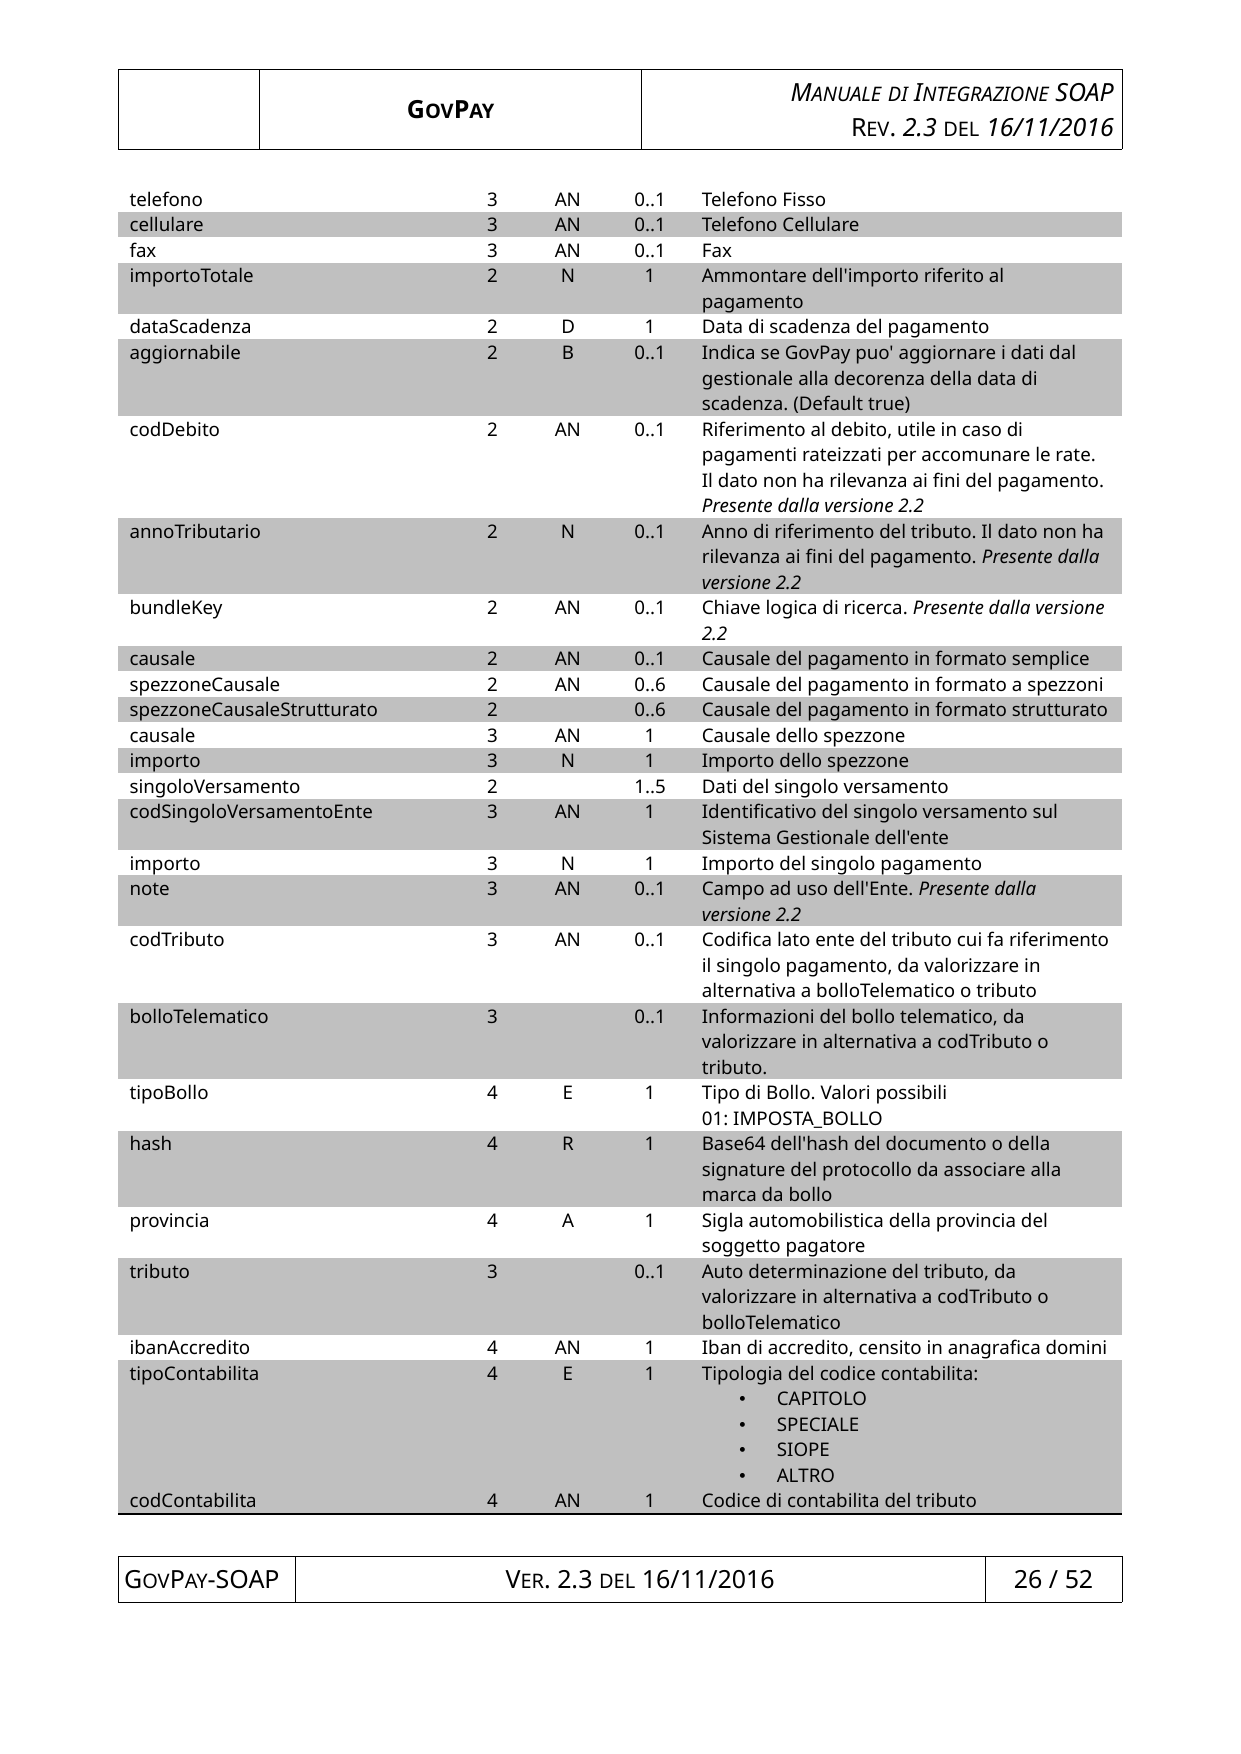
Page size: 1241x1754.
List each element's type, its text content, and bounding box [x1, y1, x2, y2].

table_cell 2 [458, 314, 526, 339]
table_cell 3 [458, 875, 526, 926]
table_cell 4 [458, 1488, 526, 1513]
table_cell annoTributario [118, 518, 458, 594]
table_cell codTributo [118, 926, 458, 1003]
table_cell 2 [458, 671, 526, 697]
table_cell 2 [458, 773, 526, 799]
table_cell 1 [609, 1131, 690, 1207]
table_cell Chiave logica di ricerca. Presente dalla versione 2.2 [690, 595, 1122, 646]
table_cell 0..1 [609, 595, 690, 646]
table_cell tipoBollo [118, 1080, 458, 1131]
table_cell 0..1 [609, 926, 690, 1003]
table_cell spezzoneCausale [118, 671, 458, 697]
table_cell [526, 1258, 609, 1335]
table_cell AN [526, 1335, 609, 1360]
table_cell Informazioni del bollo telematico, da valorizzare in alternativa a codTributo o tributo. [690, 1003, 1122, 1079]
table_cell [526, 773, 609, 799]
table_cell Importo dello spezzone [690, 748, 1122, 773]
table_cell N [526, 518, 609, 594]
table_cell 3 [458, 799, 526, 850]
table_cell cellulare [118, 212, 458, 237]
table_cell Iban di accredito, censito in anagrafica domini [690, 1335, 1122, 1360]
table_cell 1..5 [609, 773, 690, 799]
table_cell 1 [609, 314, 690, 339]
table_cell 3 [458, 722, 526, 748]
table_cell AN [526, 1488, 609, 1513]
table_cell AN [526, 186, 609, 212]
table_cell 1 [609, 799, 690, 850]
table_cell 2 [458, 339, 526, 416]
table_cell 3 [458, 1003, 526, 1079]
table_cell Identificativo del singolo versamento sul Sistema Gestionale dell'ente [690, 799, 1122, 850]
table_cell Indica se GovPay puo' aggiornare i dati dal gestionale alla decorenza della data di scadenza. (Default true) [690, 339, 1122, 416]
table_cell 0..1 [609, 518, 690, 594]
table_cell [526, 697, 609, 722]
table_cell AN [526, 237, 609, 263]
table_cell codDebito [118, 416, 458, 518]
table_cell AN [526, 646, 609, 671]
table_cell N [526, 850, 609, 875]
table_cell 1 [609, 1360, 690, 1488]
table_cell Causale del pagamento in formato semplice [690, 646, 1122, 671]
table_cell 3 [458, 212, 526, 237]
table_cell 2 [458, 697, 526, 722]
table_cell 4 [458, 1131, 526, 1207]
table_cell Causale dello spezzone [690, 722, 1122, 748]
table_cell 3 [458, 186, 526, 212]
table_cell 1 [609, 748, 690, 773]
table_cell 1 [609, 1488, 690, 1513]
table_cell importoTotale [118, 263, 458, 314]
table_cell [526, 1003, 609, 1079]
table_cell E [526, 1360, 609, 1488]
table_cell telefono [118, 186, 458, 212]
table_cell Anno di riferimento del tributo. Il dato non ha rilevanza ai fini del pagamento. Presente dalla versione 2.2 [690, 518, 1122, 594]
table_cell 2 [458, 263, 526, 314]
table_cell Sigla automobilistica della provincia del soggetto pagatore [690, 1207, 1122, 1258]
table_cell 0..1 [609, 186, 690, 212]
table_cell Dati del singolo versamento [690, 773, 1122, 799]
table_cell Telefono Cellulare [690, 212, 1122, 237]
table_cell AN [526, 722, 609, 748]
table_cell tributo [118, 1258, 458, 1335]
table_cell Importo del singolo pagamento [690, 850, 1122, 875]
table_cell 0..1 [609, 1003, 690, 1079]
table_cell 1 [609, 722, 690, 748]
table_cell N [526, 748, 609, 773]
table_cell 3 [458, 926, 526, 1003]
table_cell 0..6 [609, 671, 690, 697]
table_cell importo [118, 748, 458, 773]
table_cell Causale del pagamento in formato strutturato [690, 697, 1122, 722]
table_cell singoloVersamento [118, 773, 458, 799]
table_cell 2 [458, 595, 526, 646]
table_cell bundleKey [118, 595, 458, 646]
table_cell hash [118, 1131, 458, 1207]
table_cell ibanAccredito [118, 1335, 458, 1360]
table_cell 0..1 [609, 212, 690, 237]
table_cell Telefono Fisso [690, 186, 1122, 212]
table_cell E [526, 1080, 609, 1131]
table_cell Base64 dell'hash del documento o della signature del protocollo da associare alla marca da bollo [690, 1131, 1122, 1207]
table_cell Campo ad uso dell'Ente. Presente dalla versione 2.2 [690, 875, 1122, 926]
table_cell codSingoloVersamentoEnte [118, 799, 458, 850]
table_cell Riferimento al debito, utile in caso di pagamenti rateizzati per accomunare le rate. Il dato non ha rilevanza ai fini del pagamento. Presente dalla versione 2.2 [690, 416, 1122, 518]
table_cell Causale del pagamento in formato a spezzoni [690, 671, 1122, 697]
table_cell spezzoneCausaleStrutturato [118, 697, 458, 722]
table_cell AN [526, 671, 609, 697]
table_cell B [526, 339, 609, 416]
table_cell 4 [458, 1080, 526, 1131]
table_cell 1 [609, 1335, 690, 1360]
table_cell N [526, 263, 609, 314]
table_cell 3 [458, 1258, 526, 1335]
table_cell 0..1 [609, 1258, 690, 1335]
table_cell Auto determinazione del tributo, da valorizzare in alternativa a codTributo o bolloTelematico [690, 1258, 1122, 1335]
table_cell 3 [458, 237, 526, 263]
table_cell Tipologia del codice contabilita: CAPITOLO SPECIALE SIOPE ALTRO [690, 1360, 1122, 1488]
table_cell Data di scadenza del pagamento [690, 314, 1122, 339]
table_cell AN [526, 926, 609, 1003]
table_cell AN [526, 212, 609, 237]
table_cell D [526, 314, 609, 339]
table_cell importo [118, 850, 458, 875]
table_cell AN [526, 799, 609, 850]
table_cell Codice di contabilita del tributo [690, 1488, 1122, 1513]
table_cell 4 [458, 1360, 526, 1488]
table_cell A [526, 1207, 609, 1258]
table_cell aggiornabile [118, 339, 458, 416]
table_cell 1 [609, 1080, 690, 1131]
table_cell 2 [458, 646, 526, 671]
table_cell R [526, 1131, 609, 1207]
table_cell causale [118, 722, 458, 748]
table_cell codContabilita [118, 1488, 458, 1513]
table_cell dataScadenza [118, 314, 458, 339]
table_cell Ammontare dell'importo riferito al pagamento [690, 263, 1122, 314]
table_cell 1 [609, 850, 690, 875]
table_cell Tipo di Bollo. Valori possibili 01: IMPOSTA_BOLLO [690, 1080, 1122, 1131]
table_cell AN [526, 595, 609, 646]
table_cell 3 [458, 748, 526, 773]
table_cell 4 [458, 1335, 526, 1360]
table_cell Fax [690, 237, 1122, 263]
table_cell 2 [458, 518, 526, 594]
table_cell fax [118, 237, 458, 263]
table_cell bolloTelematico [118, 1003, 458, 1079]
table_cell provincia [118, 1207, 458, 1258]
table_cell causale [118, 646, 458, 671]
table_cell 1 [609, 1207, 690, 1258]
table_cell 0..6 [609, 697, 690, 722]
table_cell AN [526, 875, 609, 926]
table_cell 0..1 [609, 646, 690, 671]
table_cell 0..1 [609, 875, 690, 926]
table_cell 0..1 [609, 339, 690, 416]
table_cell note [118, 875, 458, 926]
table_cell tipoContabilita [118, 1360, 458, 1488]
table_cell AN [526, 416, 609, 518]
table_cell 2 [458, 416, 526, 518]
table_cell 4 [458, 1207, 526, 1258]
table_cell 0..1 [609, 416, 690, 518]
table_cell 1 [609, 263, 690, 314]
table_cell 3 [458, 850, 526, 875]
table_cell 0..1 [609, 237, 690, 263]
table_cell Codifica lato ente del tributo cui fa riferimento il singolo pagamento, da valorizzare in alternativa a bolloTelematico o tributo [690, 926, 1122, 1003]
